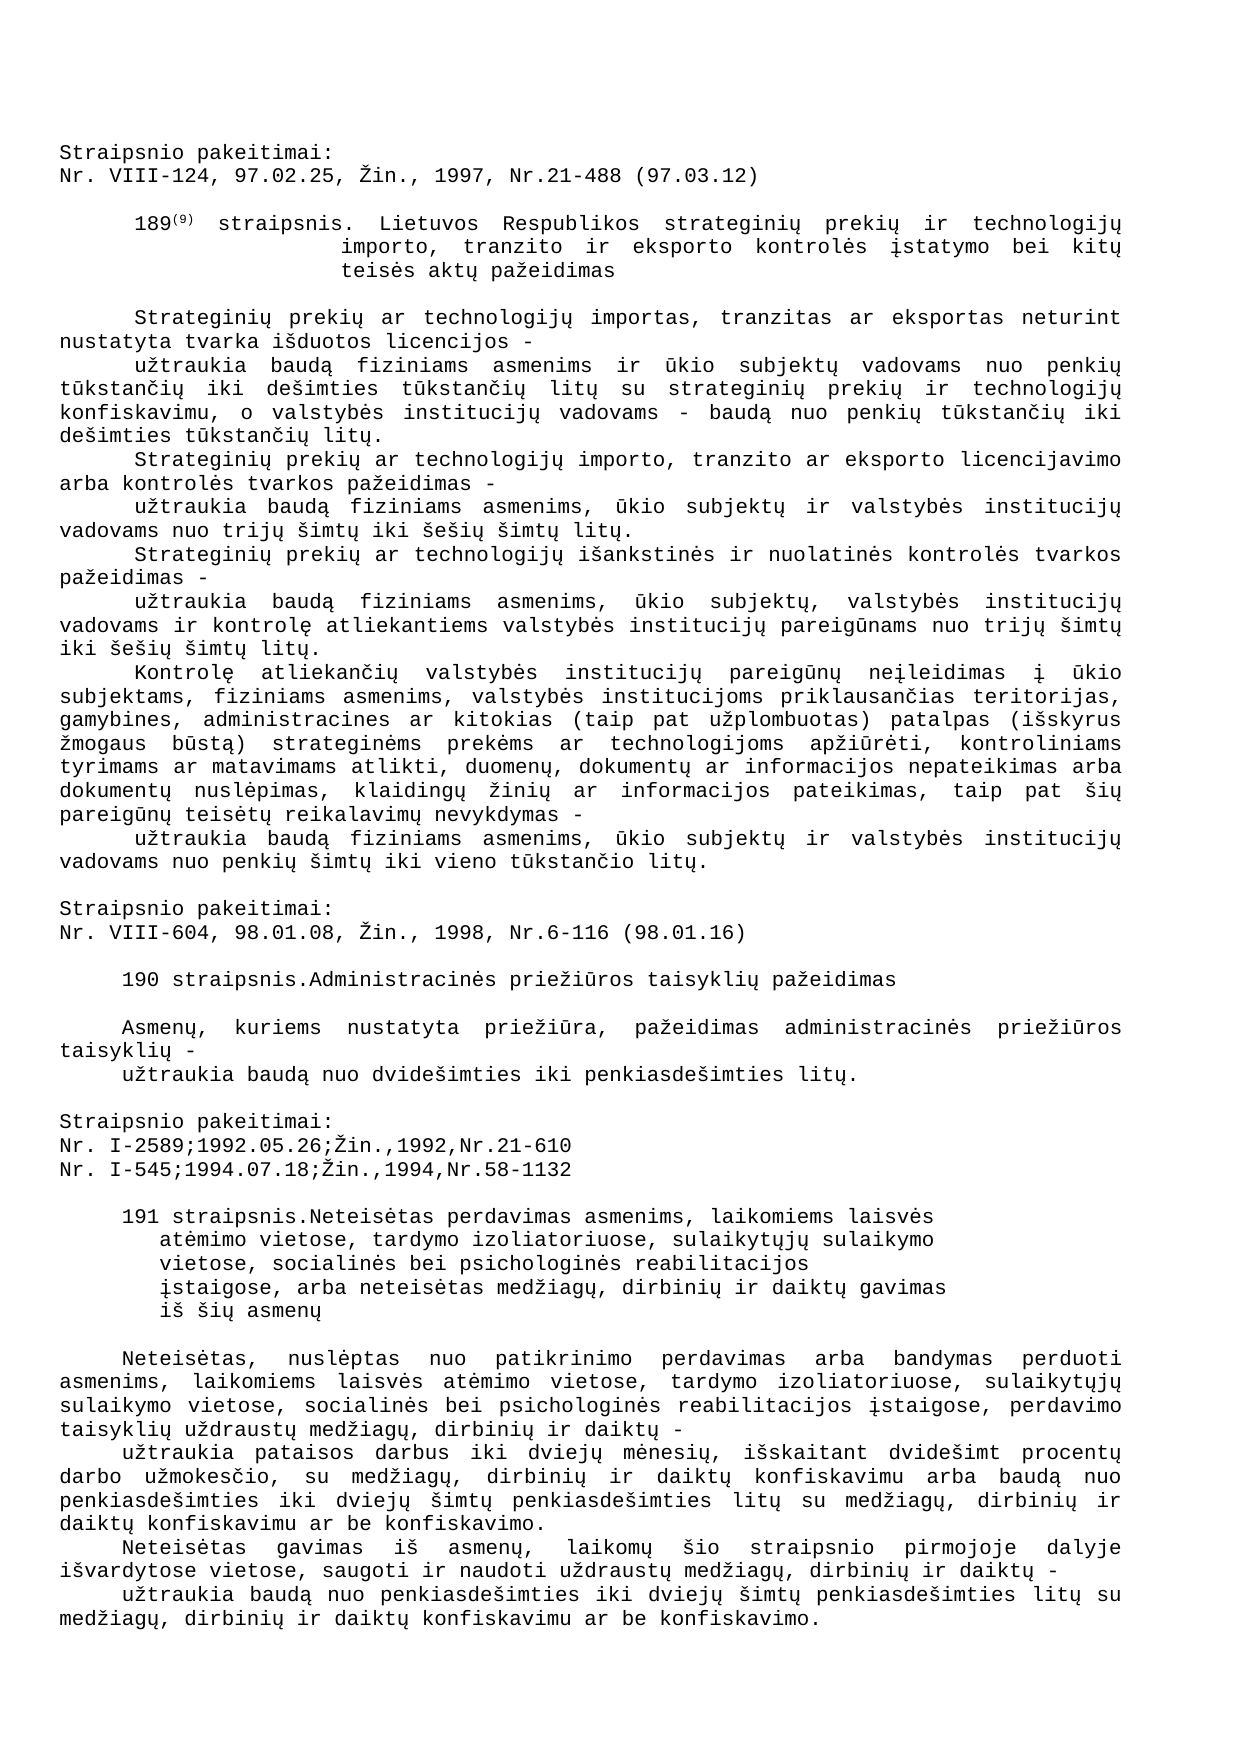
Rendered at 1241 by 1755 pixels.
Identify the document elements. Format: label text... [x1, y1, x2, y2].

text užtraukia baudą nuo dvidešimties iki penkiasdešimties litų. [59, 1064, 1122, 1088]
text užtraukia baudą fiziniams asmenims, ūkio subjektų, valstybės institucijų vadovams ir kontrolę atliekantiems valstybės institucijų pareigūnams nuo trijų šimtų iki šešių šimtų litų. [59, 591, 1122, 662]
text Straipsnio pakeitimai: [59, 1111, 1122, 1135]
text Neteisėtas, nuslėptas nuo patikrinimo perdavimas arba bandymas perduoti asmenims, laikomiems laisvės atėmimo vietose, tardymo izoliatoriuose, sulaikytųjų sulaikymo vietose, socialinės bei psichologinės reabilitacijos įstaigose, perdavimo taisyklių uždraustų medžiagų, dirbinių ir daiktų - [59, 1348, 1122, 1442]
text užtraukia baudą fiziniams asmenims, ūkio subjektų ir valstybės institucijų vadovams nuo trijų šimtų iki šešių šimtų litų. [59, 496, 1122, 544]
text Strateginių prekių ar technologijų išankstinės ir nuolatinės kontrolės tvarkos pažeidimas - [59, 544, 1122, 591]
text 189(9) straipsnis. Lietuvos Respublikos strateginių prekių ir technologijų importo, tranzito ir eksporto kontrolės įstatymo bei kitų teisės aktų pažeidimas [134, 213, 1122, 284]
text užtraukia baudą fiziniams asmenims, ūkio subjektų ir valstybės institucijų vadovams nuo penkių šimtų iki vieno tūkstančio litų. [59, 827, 1122, 875]
text vietose, socialinės bei psichologinės reabilitacijos [59, 1253, 1122, 1277]
text Asmenų, kuriems nustatyta priežiūra, pažeidimas administracinės priežiūros taisyklių - [59, 1017, 1122, 1064]
text Nr. VIII-124, 97.02.25, Žin., 1997, Nr.21-488 (97.03.12) [59, 165, 1122, 189]
text Strateginių prekių ar technologijų importas, tranzitas ar eksportas neturint nustatyta tvarka išduotos licencijos - [59, 307, 1122, 354]
text užtraukia baudą fiziniams asmenims ir ūkio subjektų vadovams nuo penkių tūkstančių iki dešimties tūkstančių litų su strateginių prekių ir technologijų konfiskavimu, o valstybės institucijų vadovams - baudą nuo penkių tūkstančių iki dešimties tūkstančių litų. [59, 354, 1122, 449]
text 191 straipsnis.Neteisėtas perdavimas asmenims, laikomiems laisvės [59, 1206, 1122, 1229]
text Nr. VIII-604, 98.01.08, Žin., 1998, Nr.6-116 (98.01.16) [59, 922, 1122, 946]
text užtraukia pataisos darbus iki dviejų mėnesių, išskaitant dvidešimt procentų darbo užmokesčio, su medžiagų, dirbinių ir daiktų konfiskavimu arba baudą nuo penkiasdešimties iki dviejų šimtų penkiasdešimties litų su medžiagų, dirbinių ir daiktų konfiskavimu ar be konfiskavimo. [59, 1442, 1122, 1537]
text Kontrolę atliekančių valstybės institucijų pareigūnų neįleidimas į ūkio subjektams, fiziniams asmenims, valstybės institucijoms priklausančias teritorijas, gamybines, administracines ar kitokias (taip pat užplombuotas) patalpas (išskyrus žmogaus būstą) strateginėms prekėms ar technologijoms apžiūrėti, kontroliniams tyrimams ar matavimams atlikti, duomenų, dokumentų ar informacijos nepateikimas arba dokumentų nuslėpimas, klaidingų žinių ar informacijos pateikimas, taip pat šių pareigūnų teisėtų reikalavimų nevykdymas - [59, 662, 1122, 827]
text Nr. I-2589;1992.05.26;Žin.,1992,Nr.21-610 [59, 1135, 1122, 1158]
text Straipsnio pakeitimai: [59, 142, 1122, 165]
text 190 straipsnis.Administracinės priežiūros taisyklių pažeidimas [59, 969, 1122, 993]
text Strateginių prekių ar technologijų importo, tranzito ar eksporto licencijavimo arba kontrolės tvarkos pažeidimas - [59, 449, 1122, 496]
text Nr. I-545;1994.07.18;Žin.,1994,Nr.58-1132 [59, 1158, 1122, 1182]
text įstaigose, arba neteisėtas medžiagų, dirbinių ir daiktų gavimas [59, 1277, 1122, 1300]
text iš šių asmenų [59, 1300, 1122, 1324]
text Neteisėtas gavimas iš asmenų, laikomų šio straipsnio pirmojoje dalyje išvardytose vietose, saugoti ir naudoti uždraustų medžiagų, dirbinių ir daiktų - [59, 1537, 1122, 1584]
text Straipsnio pakeitimai: [59, 898, 1122, 922]
text užtraukia baudą nuo penkiasdešimties iki dviejų šimtų penkiasdešimties litų su medžiagų, dirbinių ir daiktų konfiskavimu ar be konfiskavimo. [59, 1584, 1122, 1631]
text atėmimo vietose, tardymo izoliatoriuose, sulaikytųjų sulaikymo [59, 1229, 1122, 1253]
